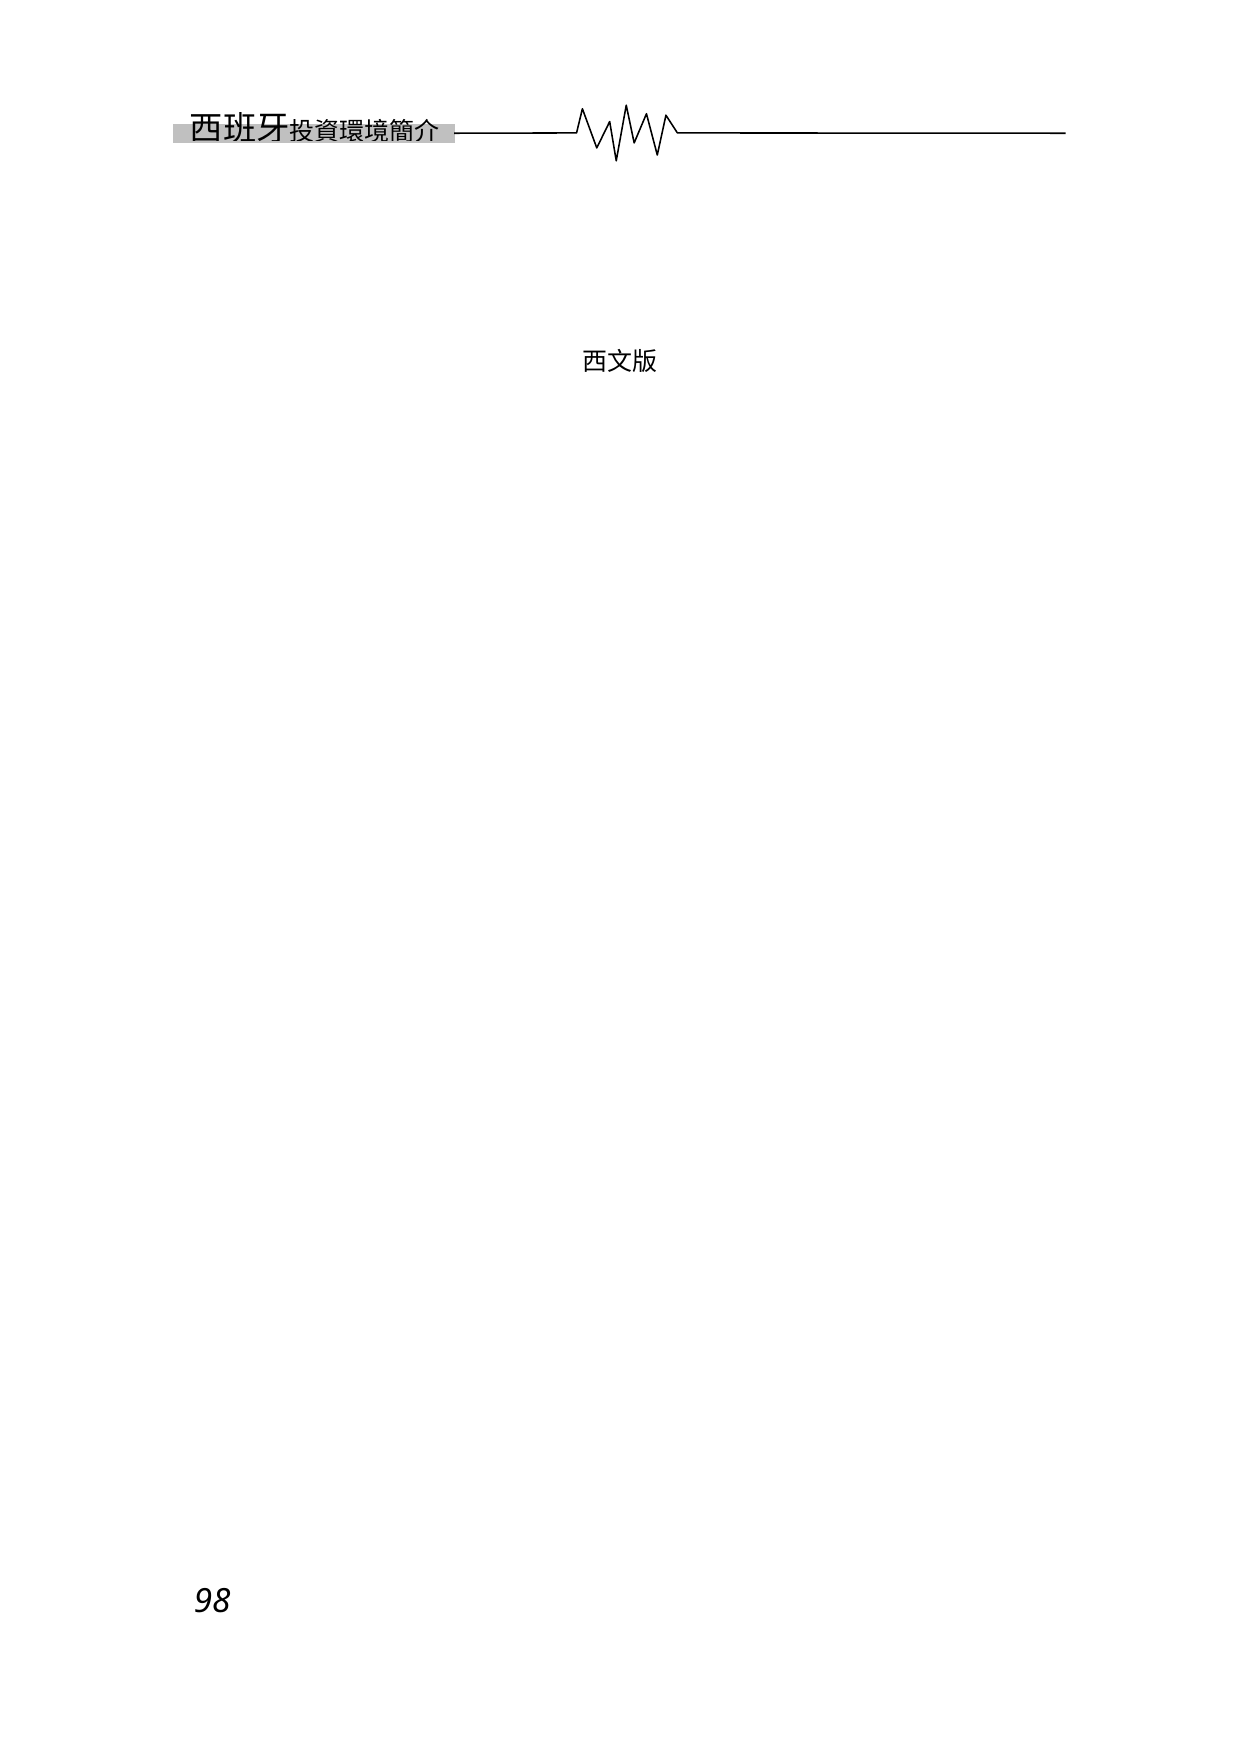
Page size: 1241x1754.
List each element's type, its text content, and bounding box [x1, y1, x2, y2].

text 西文版 [177, 318, 1063, 380]
